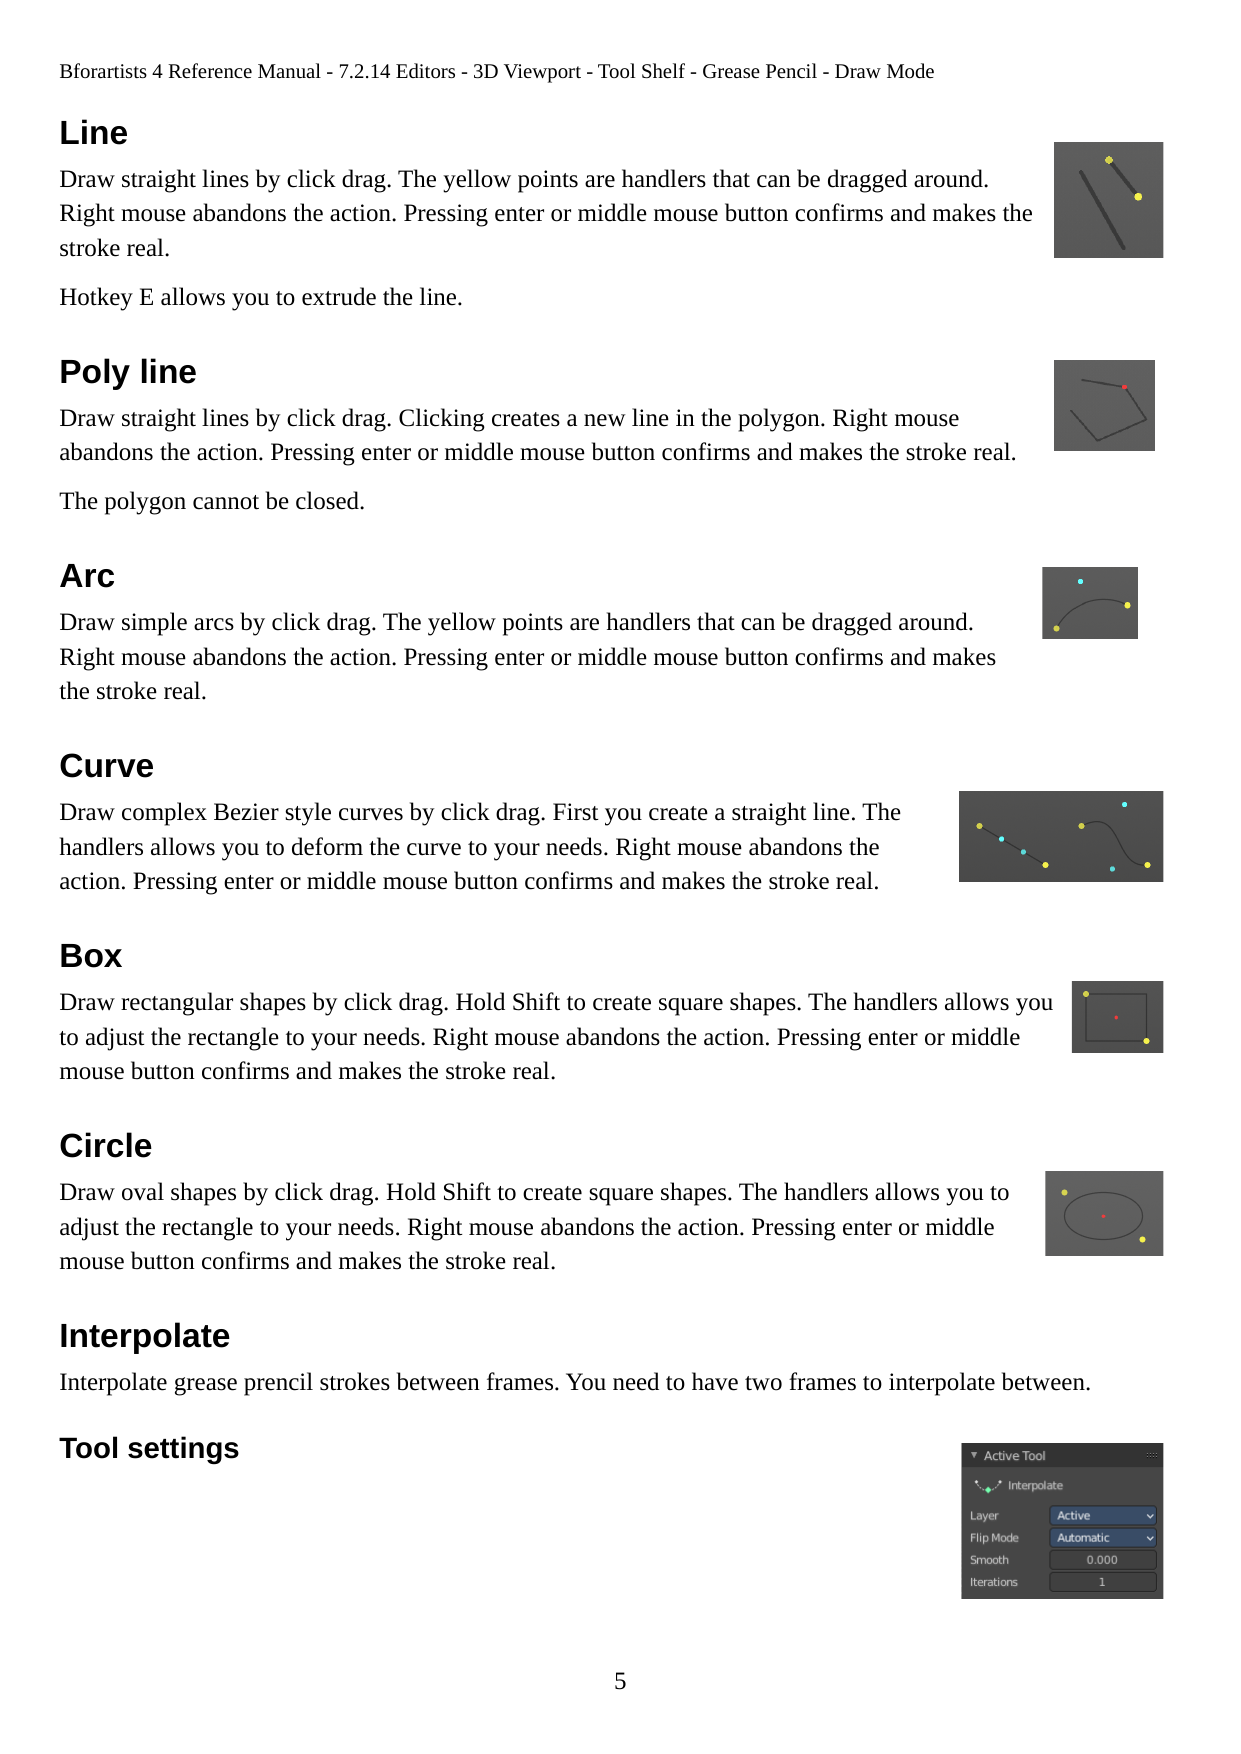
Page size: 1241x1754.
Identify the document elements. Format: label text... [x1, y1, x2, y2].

picture [1054, 360, 1155, 451]
text Draw oval shapes by click drag. Hold Shift to create square shapes. The handlers allows you to adjust the rectangle to your needs. Right mouse abandons the action. Pressing enter or middle mouse button confirms and makes the stroke real. [59, 1177, 1181, 1275]
picture [961, 1443, 1164, 1599]
text Draw simple arcs by click drag. The yellow points are handlers that can be dragged around. Right mouse abandons the action. Pressing enter or middle mouse button confirms and makes the stroke real. [59, 607, 1181, 705]
picture [1045, 1171, 1164, 1256]
text Draw rectangular shapes by click drag. Hold Shift to create square shapes. The handlers allows you to adjust the rectangle to your needs. Right mouse abandons the action. Pressing enter or middle mouse button confirms and makes the stroke real. [59, 987, 1181, 1085]
picture [1071, 981, 1164, 1053]
text Interpolate grease prencil strokes between frames. You need to have two frames to interpolate between. [59, 1367, 1181, 1396]
subtitle Box [59, 936, 1181, 975]
subtitle Line [59, 113, 1181, 151]
text Draw straight lines by click drag. The yellow points are handlers that can be dragged around. Right mouse abandons the action. Pressing enter or middle mouse button confirms and makes the stroke real. [59, 164, 1181, 261]
picture [1054, 142, 1164, 258]
text The polygon cannot be closed. [59, 486, 1181, 515]
text Draw straight lines by click drag. Clicking creates a new line in the polygon. Right mouse abandons the action. Pressing enter or middle mouse button confirms and makes the stroke real. [59, 403, 1181, 466]
subtitle Interpolate [59, 1316, 1181, 1355]
subtitle Tool settings [59, 1431, 1181, 1465]
subtitle Poly line [59, 352, 1181, 390]
text Draw complex Bezier style curves by click drag. First you create a straight line. The handlers allows you to deform the curve to your needs. Right mouse abandons the action. Pressing enter or middle mouse button confirms and makes the stroke real. [59, 797, 1181, 895]
picture [1042, 567, 1138, 639]
subtitle Curve [59, 746, 1181, 785]
subtitle Arc [59, 556, 1181, 595]
subtitle Circle [59, 1126, 1181, 1165]
text Hotkey E allows you to extrude the line. [59, 282, 1181, 311]
picture [959, 791, 1164, 882]
